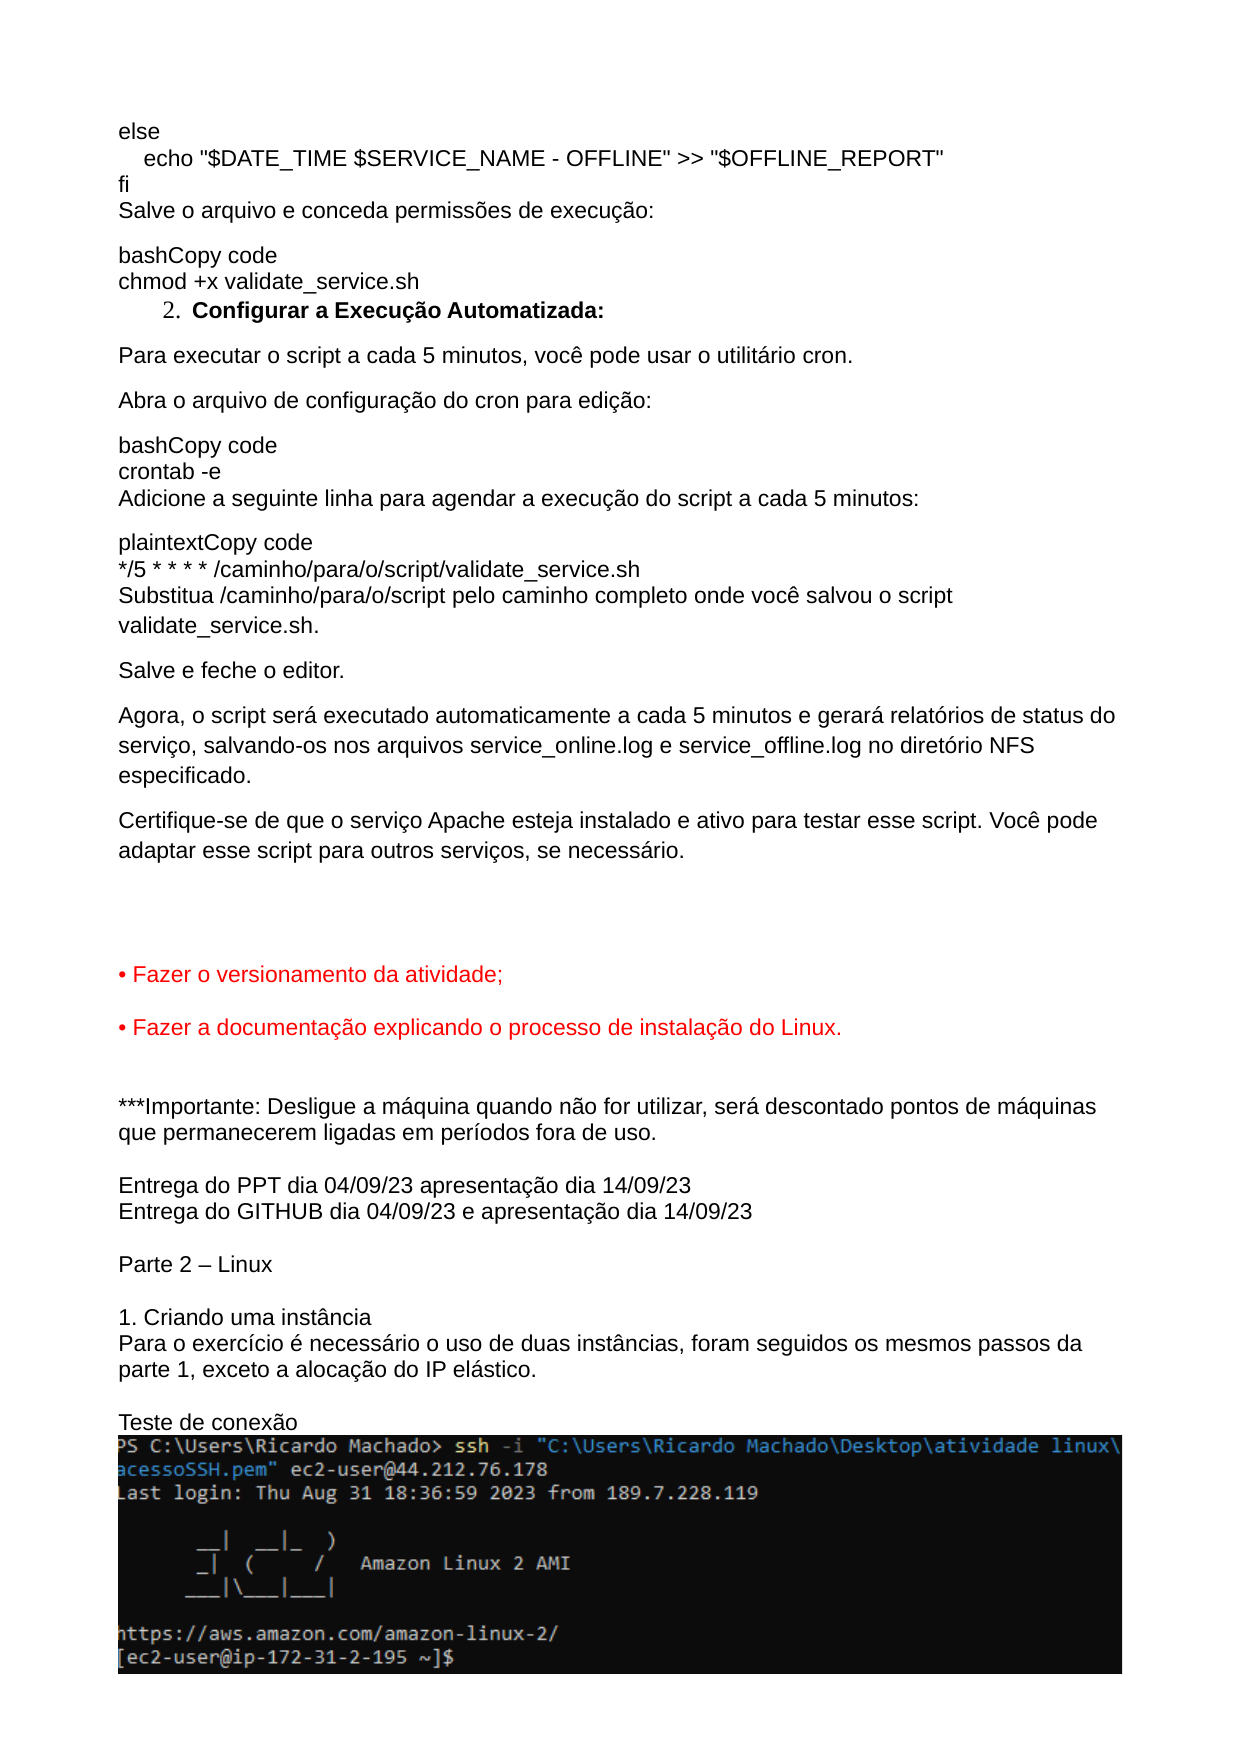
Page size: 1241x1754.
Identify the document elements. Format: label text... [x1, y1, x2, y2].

text Entrega do GITHUB dia 04/09/23 e apresentação dia 14/09/23 [118, 1198, 1122, 1225]
text chmod +x validate_service.sh [118, 268, 1122, 295]
text */5 * * * * /caminho/para/o/script/validate_service.sh [118, 556, 1122, 582]
text plaintextCopy code [118, 529, 1122, 556]
text Adicione a seguinte linha para agendar a execução do script a cada 5 minutos: [118, 484, 1122, 511]
text crontab -e [118, 458, 1122, 484]
text 1. Criando uma instância [118, 1304, 1122, 1330]
text Entrega do PPT dia 04/09/23 apresentação dia 14/09/23 [118, 1172, 1122, 1198]
text ***Importante: Desligue a máquina quando não for utilizar, será descontado pontos de máquinas que permanecerem ligadas em períodos fora de uso. [118, 1093, 1122, 1146]
text Substitua /caminho/para/o/script pelo caminho completo onde você salvou o script validate_service.sh. [118, 582, 1122, 639]
text bashCopy code [118, 242, 1122, 268]
text else [118, 118, 1122, 144]
text Salve o arquivo e conceda permissões de execução: [118, 197, 1122, 223]
text Parte 2 – Linux [118, 1251, 1122, 1277]
text Salve e feche o editor. [118, 657, 1122, 683]
text Teste de conexão [118, 1409, 1122, 1435]
text • Fazer a documentação explicando o processo de instalação do Linux. [118, 1014, 1122, 1040]
text Para o exercício é necessário o uso de duas instâncias, foram seguidos os mesmos passos da parte 1, exceto a alocação do IP elástico. [118, 1330, 1122, 1383]
picture [118, 1435, 1123, 1674]
list Configurar a Execução Automatizada: [162, 295, 1122, 323]
text Para executar o script a cada 5 minutos, você pode usar o utilitário cron. [118, 342, 1122, 369]
text fi [118, 171, 1122, 197]
text Certifique-se de que o serviço Apache esteja instalado e ativo para testar esse script. Você pode adaptar esse script para outros serviços, se necessário. [118, 807, 1122, 864]
text • Fazer o versionamento da atividade; [118, 961, 1122, 987]
text Abra o arquivo de configuração do cron para edição: [118, 387, 1122, 413]
text Agora, o script será executado automaticamente a cada 5 minutos e gerará relatórios de status do serviço, salvando-os nos arquivos service_online.log e service_offline.log no diretório NFS especificado. [118, 702, 1122, 789]
text bashCopy code [118, 432, 1122, 458]
text echo "$DATE_TIME $SERVICE_NAME - OFFLINE" >> "$OFFLINE_REPORT" [118, 144, 1122, 171]
